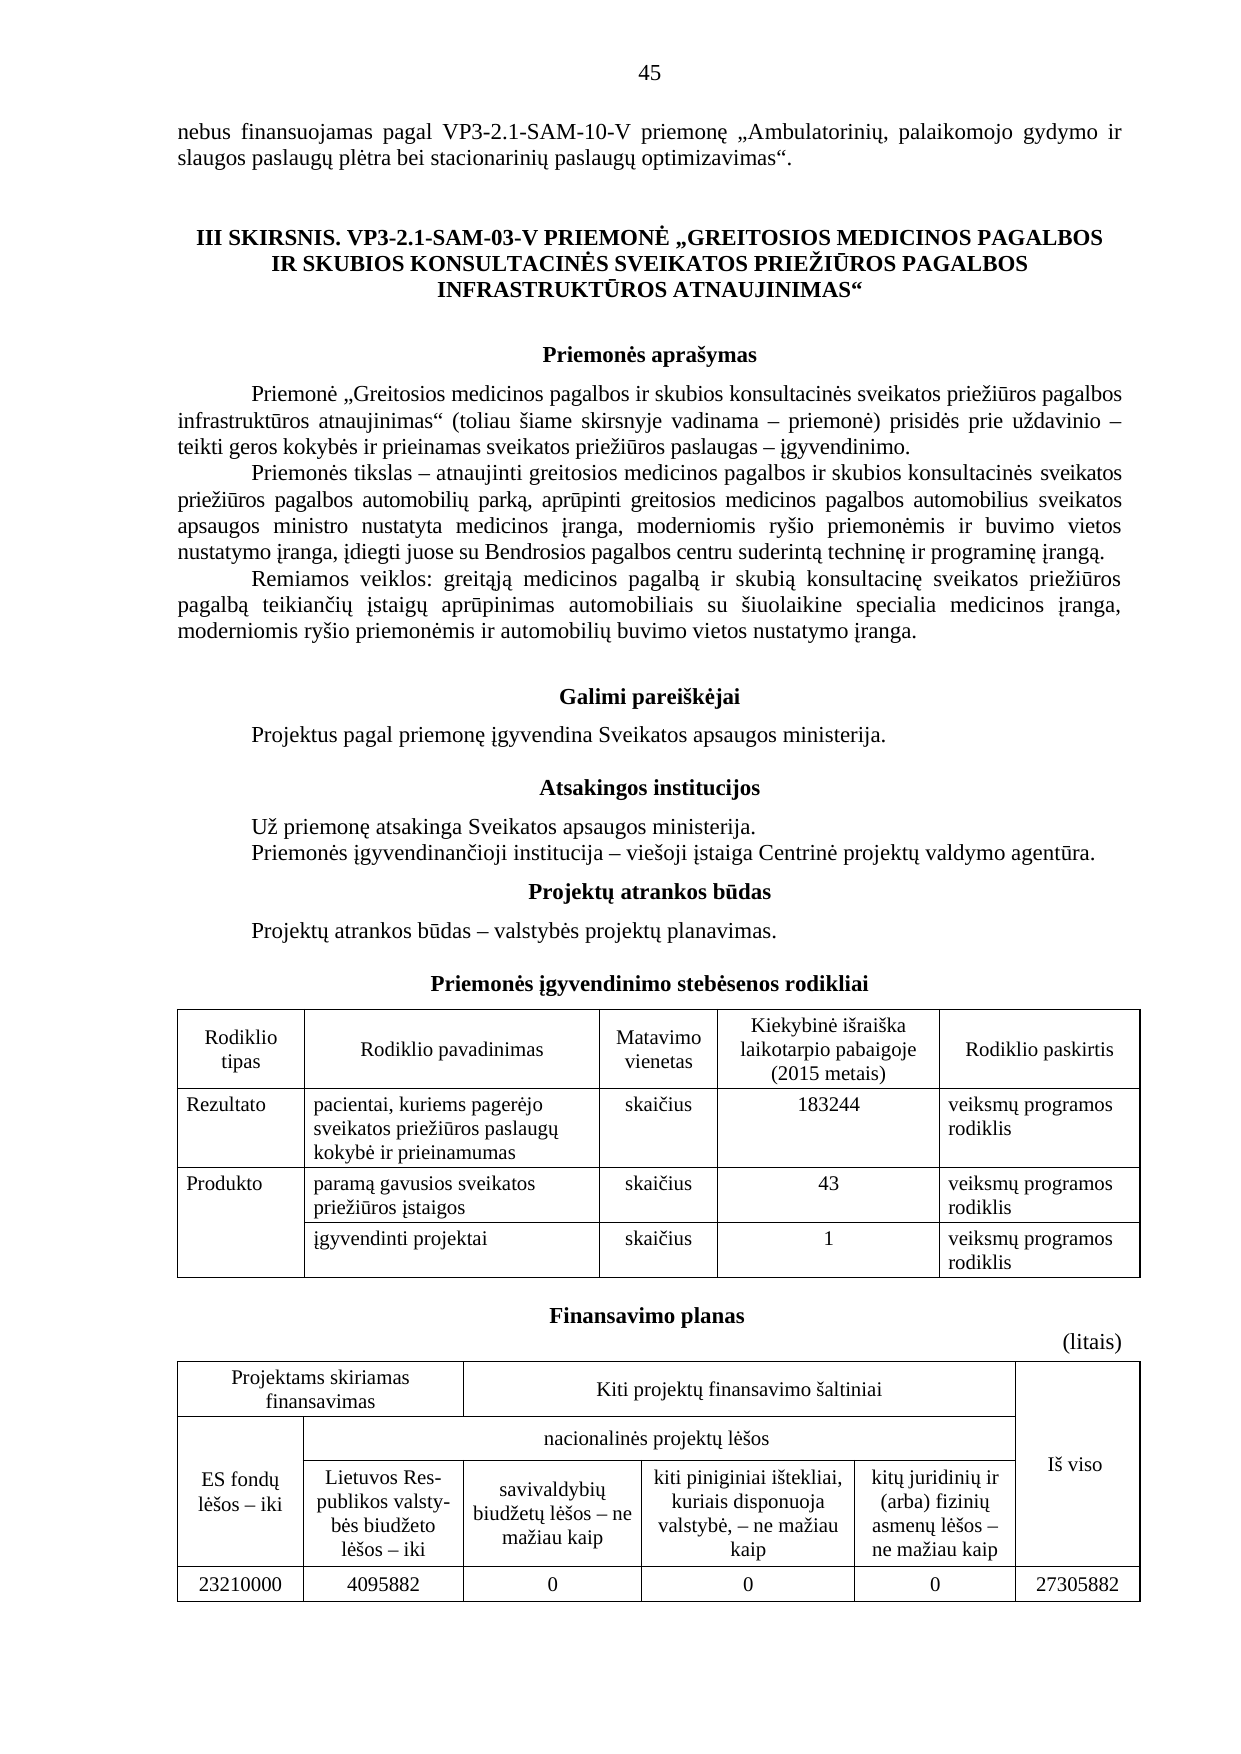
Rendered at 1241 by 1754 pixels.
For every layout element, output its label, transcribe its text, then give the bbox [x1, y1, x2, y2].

table_cell veiksmų programos rodiklis [940, 1168, 1139, 1222]
table_cell skaičius [600, 1168, 717, 1222]
table_cell skaičius [600, 1223, 717, 1277]
table_cell pacientai, kuriems pagerėjo sveikatos priežiūros paslaugų kokybė ir prieinamumas [305, 1089, 599, 1167]
text Priemonės įgyvendinimo stebėsenos rodikliai [177, 970, 1122, 996]
text Finansavimo planas [177, 1302, 1122, 1328]
table_cell 0 [642, 1567, 854, 1601]
table_cell veiksmų programos rodiklis [940, 1089, 1139, 1167]
text Remiamos veiklos: greitąją medicinos pagalbą ir skubią konsultacinę sveikatos priežiūros pagalbą teikiančių įstaigų aprūpinimas automobiliais su šiuolaikine specialia medicinos įranga, moderniomis ryšio priemonėmis ir automobilių buvimo vietos nustatymo įranga. [177, 565, 1122, 644]
subtitle III SKIRSNIS. VP3-2.1-SAM-03-V PRIEMONĖ „GREITOSIOS MEDICINOS PAGALBOS IR SKUBIOS KONSULTACINĖS SVEIKATOS PRIEŽIŪROS PAGALBOS INFRASTRUKTŪROS ATNAUJINIMAS“ [177, 223, 1122, 303]
table_header Rodiklio pavadinimas [305, 1010, 599, 1088]
table_cell 4095882 [304, 1567, 463, 1601]
table_header Iš viso [1016, 1362, 1139, 1566]
table_header Rodiklio paskirtis [940, 1010, 1139, 1088]
table_cell veiksmų programos rodiklis [940, 1223, 1139, 1277]
table_cell kiti piniginiai ištekliai, kuriais disponuoja valstybė, – ne mažiau kaip [642, 1461, 854, 1566]
text Už priemonę atsakinga Sveikatos apsaugos ministerija. [177, 813, 1122, 839]
table_header Kiekybinė išraiška laikotarpio pabaigoje (2015 metais) [718, 1010, 939, 1088]
table_cell Lietuvos Res­publikos valsty­bės biudžeto lėšos – iki [304, 1461, 463, 1566]
text nebus finansuojamas pagal VP3-2.1-SAM-10-V priemonę „Ambulatorinių, palaikomojo gydymo ir slaugos paslaugų plėtra bei stacionarinių paslaugų optimizavimas“. [177, 118, 1122, 171]
table_cell 0 [855, 1567, 1015, 1601]
table_header Rodiklio tipas [178, 1010, 304, 1088]
table_cell 1 [718, 1223, 939, 1277]
text Projektus pagal priemonę įgyvendina Sveikatos apsaugos ministerija. [177, 722, 1122, 748]
table_cell Produkto [178, 1168, 304, 1277]
text Priemonės aprašymas [177, 341, 1122, 368]
table_cell Rezultato [178, 1089, 304, 1167]
text Atsakingos institucijos [177, 774, 1122, 801]
table_cell įgyvendinti projektai [305, 1223, 599, 1277]
table_cell 23210000 [178, 1567, 303, 1601]
table_cell nacionalinės projektų lėšos [304, 1417, 1015, 1460]
table_cell 27305882 [1016, 1567, 1139, 1601]
text Projektų atrankos būdas – valstybės projektų planavimas. [177, 917, 1122, 943]
table_cell kitų juridinių ir (arba) fizinių asmenų lėšos – ne mažiau kaip [855, 1461, 1015, 1566]
table_cell 0 [464, 1567, 641, 1601]
table_cell skaičius [600, 1089, 717, 1167]
table_header Matavimo vienetas [600, 1010, 717, 1088]
table_header Projektams skiriamas finansavimas [178, 1362, 463, 1416]
text (litais) [177, 1328, 1122, 1355]
text Priemonė „Greitosios medicinos pagalbos ir skubios konsultacinės sveikatos priežiūros pagalbos infrastruktūros atnaujinimas“ (toliau šiame skirsnyje vadinama – priemonė) prisidės prie uždavinio – teikti geros kokybės ir prieinamas sveikatos priežiūros paslaugas – įgyvendinimo. [177, 380, 1122, 459]
text Projektų atrankos būdas [177, 878, 1122, 905]
text Galimi pareiškėjai [177, 683, 1122, 709]
table_cell paramą gavusios sveikatos priežiūros įstaigos [305, 1168, 599, 1222]
table_header Kiti projektų finansavimo šaltiniai [464, 1362, 1015, 1416]
table_cell ES fondų lėšos – iki [178, 1417, 303, 1566]
table_cell 43 [718, 1168, 939, 1222]
text Priemonės įgyvendinančioji institucija – viešoji įstaiga Centrinė projektų valdymo agentūra. [177, 839, 1122, 866]
text Priemonės tikslas – atnaujinti greitosios medicinos pagalbos ir skubios konsultacinės sveikatos priežiūros pagalbos automobilių parką, aprūpinti greitosios medicinos pagalbos automobilius sveikatos apsaugos ministro nustatyta medicinos įranga, moderniomis ryšio priemonėmis ir buvimo vietos nustatymo įranga, įdiegti juose su Bendrosios pagalbos centru suderintą techninę ir programinę įrangą. [177, 459, 1122, 565]
table_cell savivaldybių biudžetų lėšos – ne mažiau kaip [464, 1461, 641, 1566]
table_cell 183244 [718, 1089, 939, 1167]
